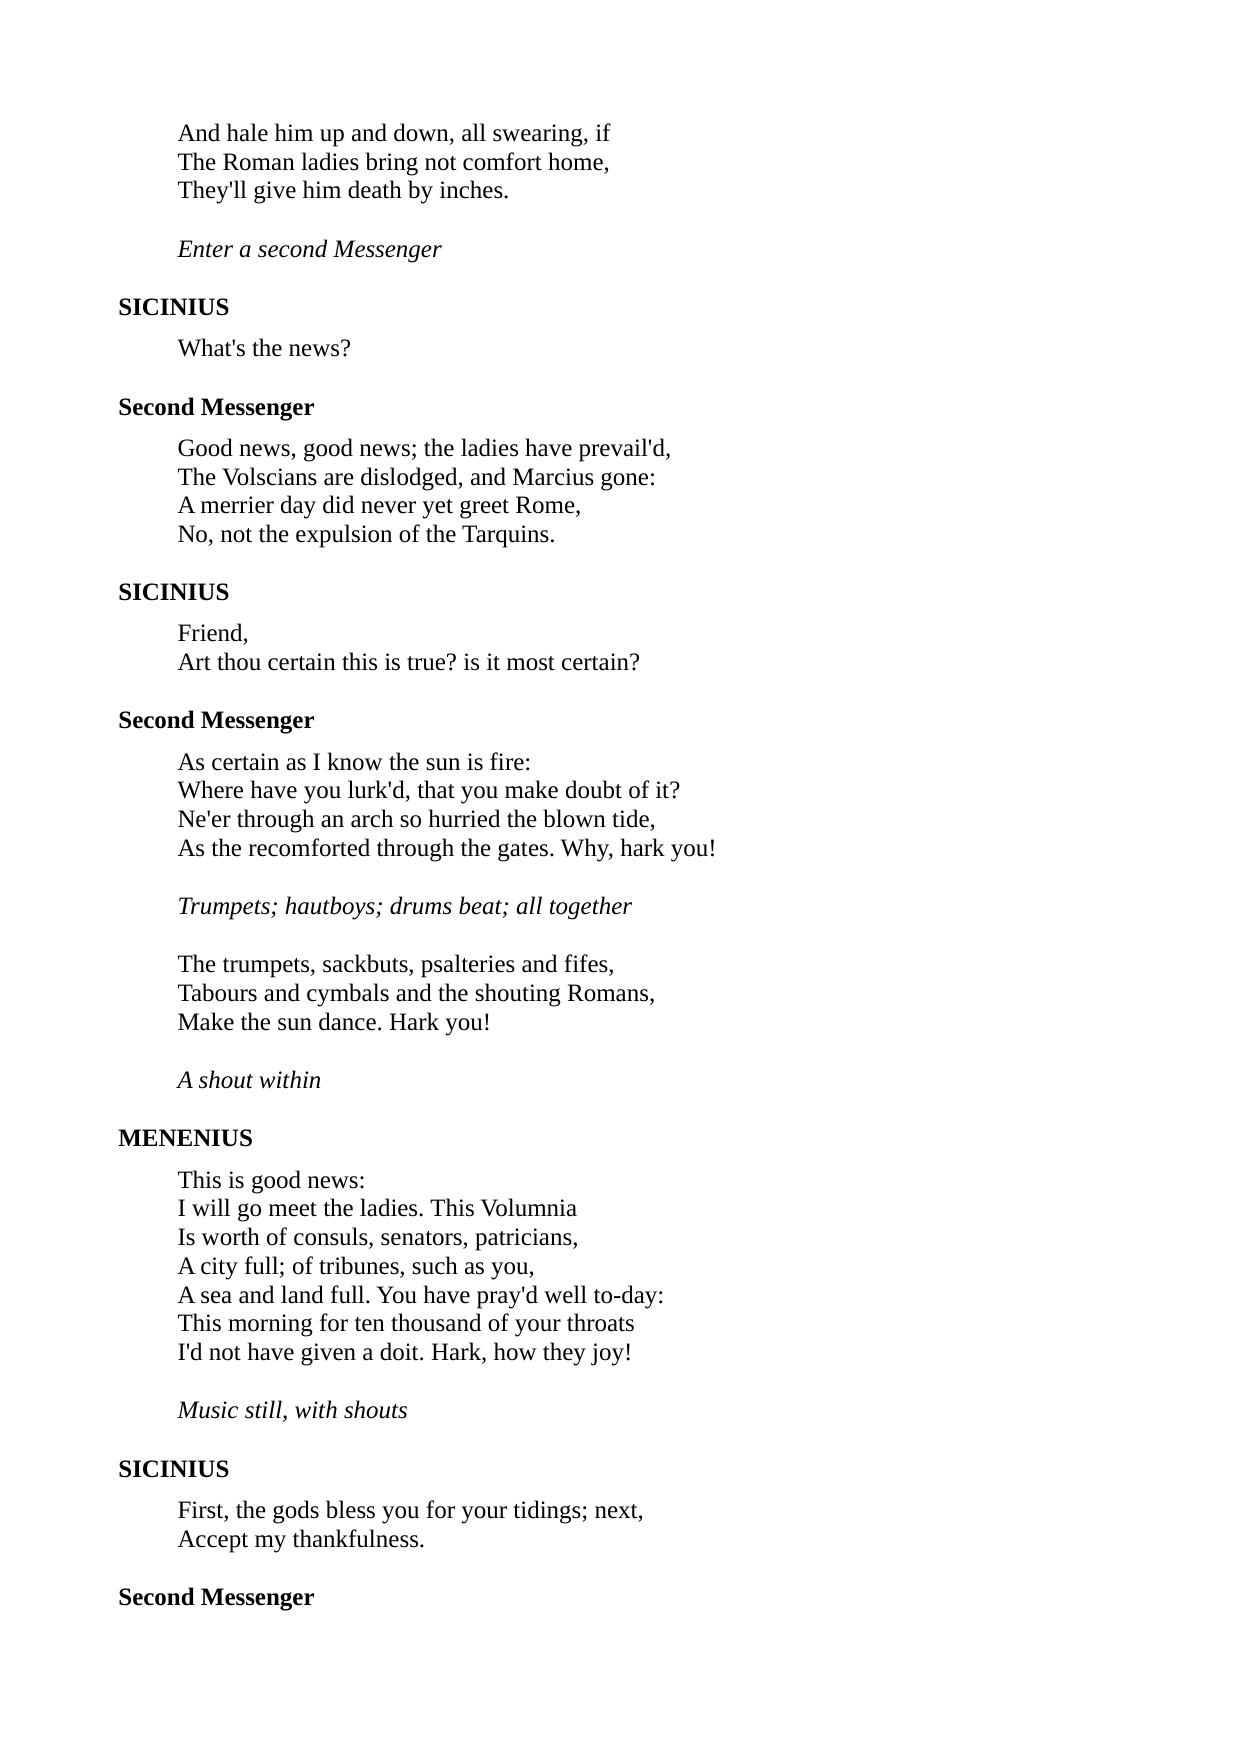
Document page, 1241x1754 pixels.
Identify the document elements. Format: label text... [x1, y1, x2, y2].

text Good news, good news; the ladies have prevail'd, The Volscians are dislodged, and Marcius gone: A merrier day did never yet greet Rome, No, not the expulsion of the Tarquins. [177, 433, 1063, 548]
text What's the news? [177, 333, 1063, 362]
text Friend, Art thou certain this is true? is it most certain? [177, 618, 1063, 676]
text SICINIUS [118, 292, 1122, 321]
text Second Messenger [118, 1582, 1122, 1611]
text Enter a second Messenger [177, 234, 1063, 263]
text Second Messenger [118, 392, 1122, 420]
text Second Messenger [118, 706, 1122, 734]
text This is good news: I will go meet the ladies. This Volumnia Is worth of consuls, senators, patricians, A city full; of tribunes, such as you, A sea and land full. You have pray'd well to-day: This morning for ten thousand of your throats I'd not have given a doit. Hark, how they joy! [177, 1165, 1063, 1366]
text Music still, with shouts [177, 1395, 1063, 1424]
text First, the gods bless you for your tidings; next, Accept my thankfulness. [177, 1495, 1063, 1552]
text The trumpets, sackbuts, psalteries and fifes, Tabours and cymbals and the shouting Romans, Make the sun dance. Hark you! [177, 949, 1063, 1036]
text MENENIUS [118, 1123, 1122, 1152]
text As certain as I know the sun is fire: Where have you lurk'd, that you make doubt of it? Ne'er through an arch so hurried the blown tide, As the recomforted through the gates. Why, hark you! [177, 747, 1063, 862]
text SICINIUS [118, 577, 1122, 606]
text And hale him up and down, all swearing, if The Roman ladies bring not comfort home, They'll give him death by inches. [177, 118, 1063, 204]
text A shout within [177, 1065, 1063, 1094]
text Trumpets; hautboys; drums beat; all together [177, 891, 1063, 920]
text SICINIUS [118, 1454, 1122, 1482]
